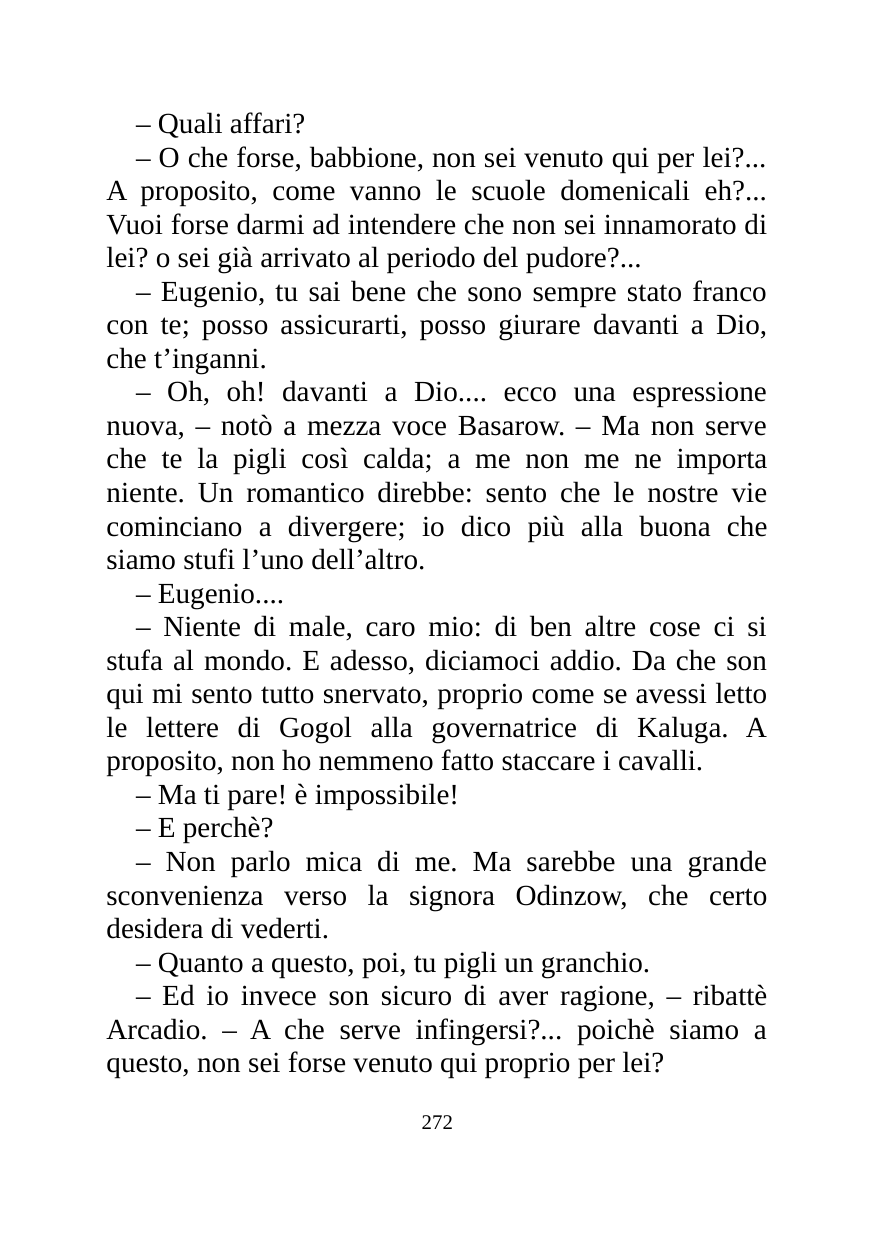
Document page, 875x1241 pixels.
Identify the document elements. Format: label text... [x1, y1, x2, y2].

text – Ed io invece son sicuro di aver ragione, – ribattè Arcadio. – A che serve infingersi?... poichè siamo a questo, non sei forse venuto qui proprio per lei? [106, 978, 768, 1079]
text – O che forse, babbione, non sei venuto qui per lei?... A proposito, come vanno le scuole domenicali eh?... Vuoi forse darmi ad intendere che non sei innamorato di lei? o sei già arrivato al periodo del pudore?... [106, 140, 768, 274]
text – Niente di male, caro mio: di ben altre cose ci si stufa al mondo. E adesso, diciamoci addio. Da che son qui mi sento tutto snervato, proprio come se avessi letto le lettere di Gogol alla governatrice di Kaluga. A proposito, non ho nemmeno fatto staccare i cavalli. [106, 609, 768, 777]
text – Eugenio.... [106, 576, 768, 609]
text – Quanto a questo, poi, tu pigli un granchio. [106, 945, 768, 978]
text – Quali affari? [106, 106, 768, 140]
text – Ma ti pare! è impossibile! [106, 777, 768, 811]
text – Non parlo mica di me. Ma sarebbe una grande sconvenienza verso la signora Odinzow, che certo desidera di vederti. [106, 844, 768, 945]
text – E perchè? [106, 811, 768, 844]
text – Eugenio, tu sai bene che sono sempre stato franco con te; posso assicurarti, posso giurare davanti a Dio, che t’inganni. [106, 274, 768, 374]
text – Oh, oh! davanti a Dio.... ecco una espressione nuova, – notò a mezza voce Basarow. – Ma non serve che te la pigli così calda; a me non me ne importa niente. Un romantico direbbe: sento che le nostre vie cominciano a divergere; io dico più alla buona che siamo stufi l’uno dell’altro. [106, 374, 768, 576]
